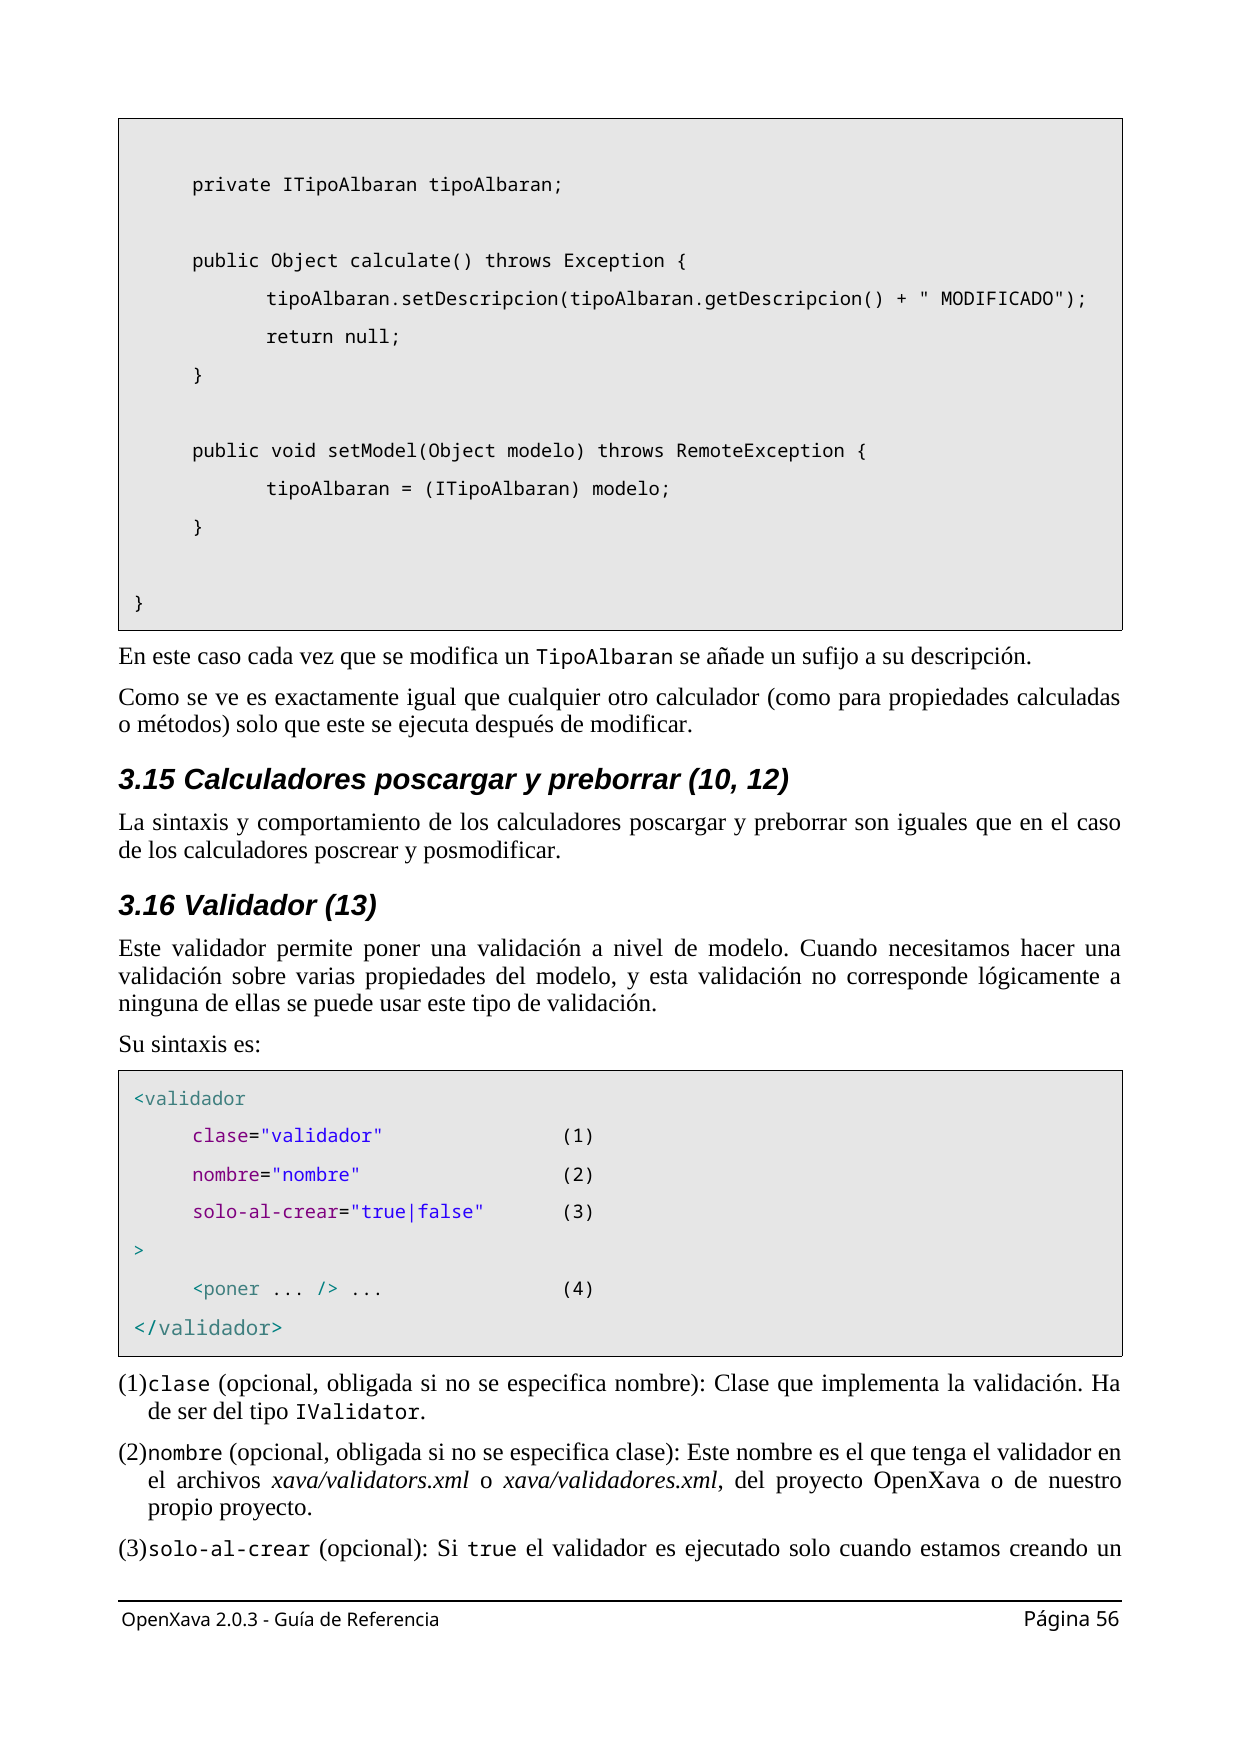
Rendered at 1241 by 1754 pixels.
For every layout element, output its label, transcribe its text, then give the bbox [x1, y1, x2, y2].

text } [119, 498, 1122, 536]
list nombre (opcional, obligada si no se especifica clase): Este nombre es el que tenga el validador en el archivos xava/validators.xml o xava/validadores.xml, del proyecto OpenXava o de nuestro propio proyecto. [118, 1438, 1122, 1521]
text <poner ... /> ... (4) [119, 1260, 1122, 1298]
list solo-al-crear (opcional): Si true el validador es ejecutado solo cuando estamos creando un [118, 1534, 1122, 1562]
subtitle Validador (13) [118, 889, 1122, 922]
text Como se ve es exactamente igual que cualquier otro calculador (como para propiedades calculadas o métodos) solo que este se ejecuta después de modificar. [118, 683, 1122, 738]
text nombre="nombre" (2) [119, 1146, 1122, 1184]
text La sintaxis y comportamiento de los calculadores poscargar y preborrar son iguales que en el caso de los calculadores poscrear y posmodificar. [118, 808, 1122, 864]
text private ITipoAlbaran tipoAlbaran; [119, 156, 1122, 194]
text } [119, 574, 1122, 630]
text public void setModel(Object modelo) throws RemoteException { [119, 422, 1122, 460]
text tipoAlbaran.setDescripcion(tipoAlbaran.getDescripcion() + " MODIFICADO"); [119, 270, 1122, 308]
text En este caso cada vez que se modifica un TipoAlbaran se añade un sufijo a su descripción. [118, 642, 1122, 670]
list clase (opcional, obligada si no se especifica nombre): Clase que implementa la validación. Ha de ser del tipo IValidator. [118, 1369, 1122, 1425]
text tipoAlbaran = (ITipoAlbaran) modelo; [119, 460, 1122, 498]
text clase="validador" (1) [119, 1108, 1122, 1146]
text public Object calculate() throws Exception { [119, 232, 1122, 270]
text solo-al-crear="true|false" (3) [119, 1184, 1122, 1222]
text } [119, 346, 1122, 384]
text return null; [119, 308, 1122, 346]
text > [119, 1222, 1122, 1260]
text </validador> [119, 1298, 1122, 1356]
subtitle Calculadores poscargar y preborrar (10, 12) [118, 763, 1122, 796]
text Su sintaxis es: [118, 1030, 1122, 1057]
text <validador [119, 1071, 1122, 1108]
text Este validador permite poner una validación a nivel de modelo. Cuando necesitamos hacer una validación sobre varias propiedades del modelo, y esta validación no corresponde lógicamente a ninguna de ellas se puede usar este tipo de validación. [118, 934, 1122, 1017]
